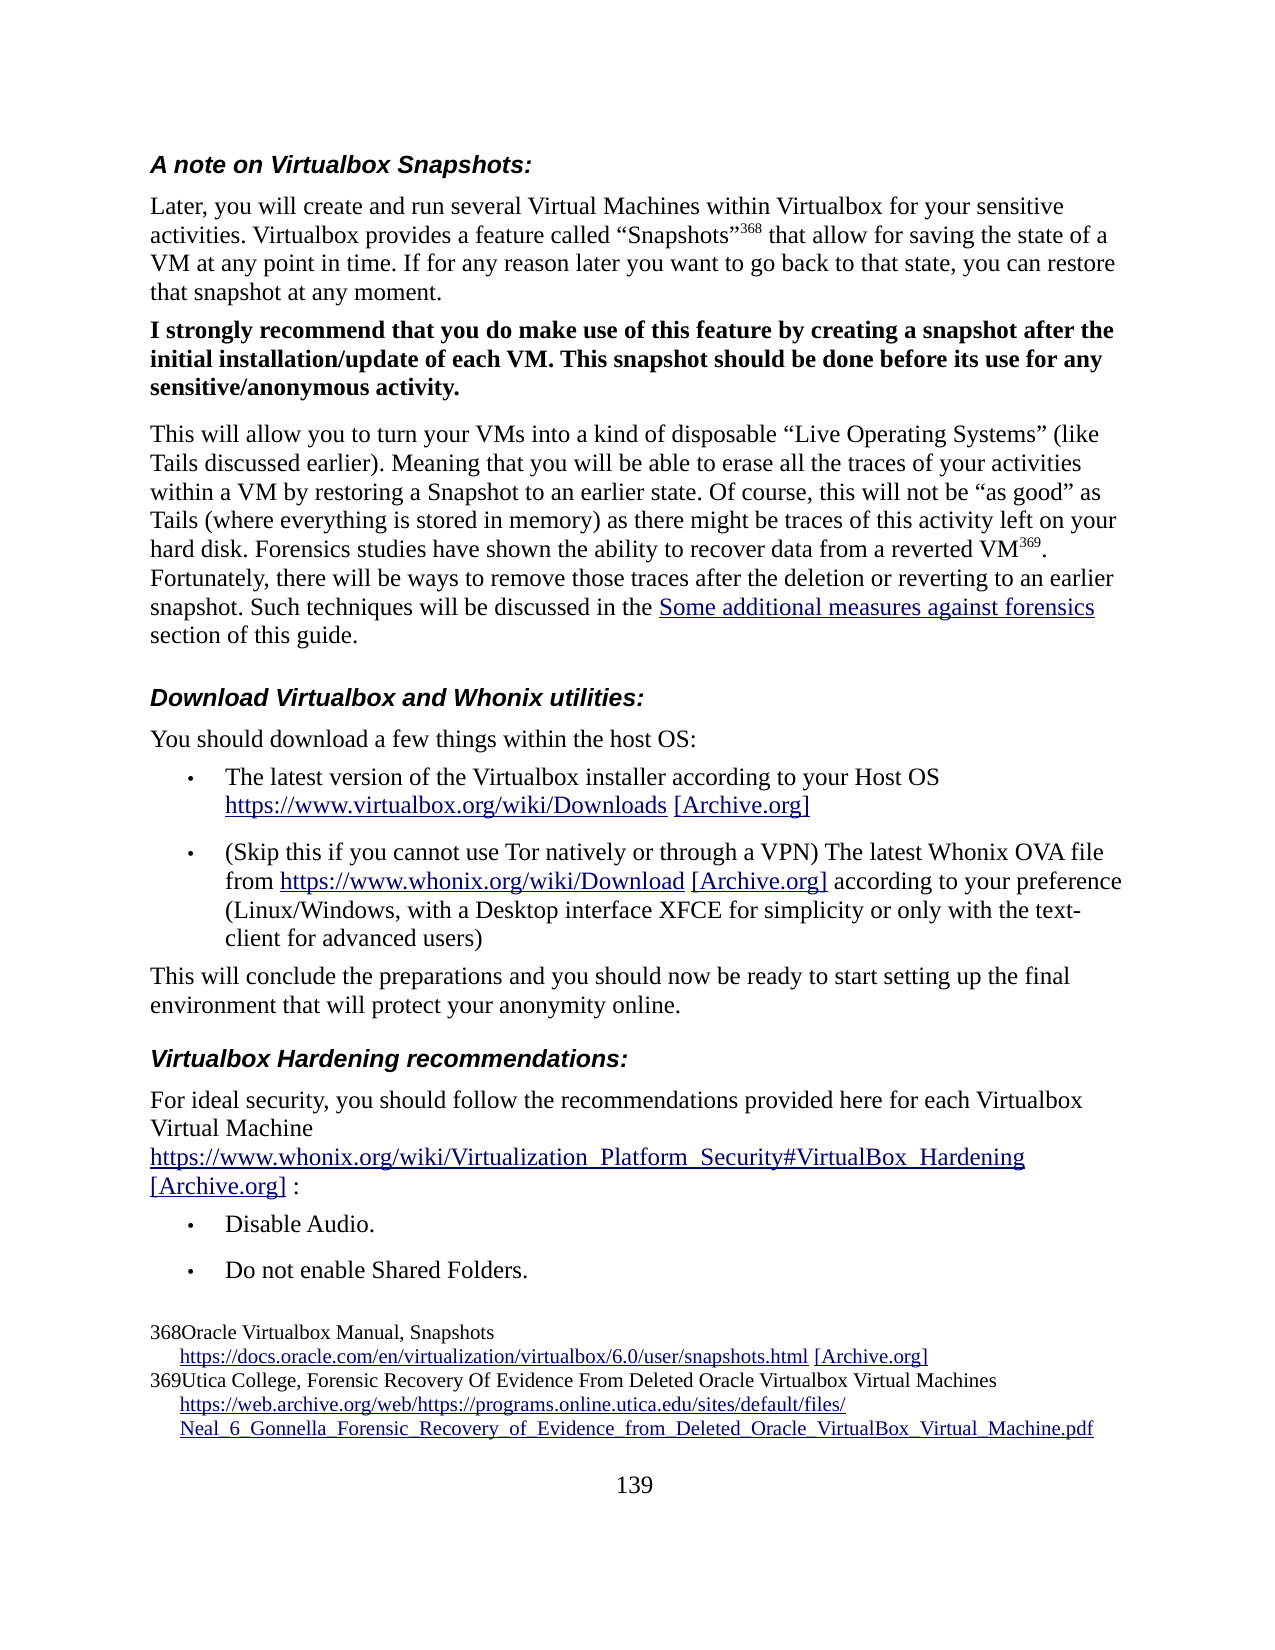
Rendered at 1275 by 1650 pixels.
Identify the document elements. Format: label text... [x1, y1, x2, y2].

text Later, you will create and run several Virtual Machines within Virtualbox for your sensitive activities. Virtualbox provides a feature called “Snapshots” that allow for saving the state of a VM at any point in time. If for any reason later you want to go back to that state, you can restore that snapshot at any moment. [150, 191, 1125, 306]
subtitle A note on Virtualbox Snapshots: [150, 150, 1125, 178]
text Utica College, Forensic Recovery Of Evidence From Deleted Oracle Virtualbox Virtual Machines https://web.archive.org/web/https://programs.online.utica.edu/sites/default/files/Neal_6_Gonnella_Forensic_Recovery_of_Evidence_from_Deleted_Oracle_VirtualBox_Virtual_Machine.pdf [150, 1368, 1125, 1440]
list Disable Audio. [187, 1209, 1125, 1237]
text You should download a few things within the host OS: [150, 724, 1125, 753]
text This will conclude the preparations and you should now be ready to start setting up the final environment that will protect your anonymity online. [150, 961, 1125, 1019]
list (Skip this if you cannot use Tor natively or through a VPN) The latest Whonix OVA file from https://www.whonix.org/wiki/Download [Archive.org] according to your preference (Linux/Windows, with a Desktop interface XFCE for simplicity or only with the text-client for advanced users) [187, 837, 1125, 952]
list The latest version of the Virtualbox installer according to your Host OS https://www.virtualbox.org/wiki/Downloads [Archive.org] [187, 762, 1125, 819]
text I strongly recommend that you do make use of this feature by creating a snapshot after the initial installation/update of each VM. This snapshot should be done before its use for any sensitive/anonymous activity. [150, 315, 1125, 401]
text This will allow you to turn your VMs into a kind of disposable “Live Operating Systems” (like Tails discussed earlier). Meaning that you will be able to erase all the traces of your activities within a VM by restoring a Snapshot to an earlier state. Of course, this will not be “as good” as Tails (where everything is stored in memory) as there might be traces of this activity left on your hard disk. Forensics studies have shown the ability to recover data from a reverted VM. Fortunately, there will be ways to remove those traces after the deletion or reverting to an earlier snapshot. Such techniques will be discussed in the Some additional measures against forensics section of this guide. [150, 419, 1125, 649]
list Do not enable Shared Folders. [187, 1255, 1125, 1284]
text For ideal security, you should follow the recommendations provided here for each Virtualbox Virtual Machine https://www.whonix.org/wiki/Virtualization_Platform_Security#VirtualBox_Hardening [Archive.org] : [150, 1085, 1125, 1200]
subtitle Virtualbox Hardening recommendations: [150, 1044, 1125, 1072]
subtitle Download Virtualbox and Whonix utilities: [150, 683, 1125, 712]
text Oracle Virtualbox Manual, Snapshots https://docs.oracle.com/en/virtualization/virtualbox/6.0/user/snapshots.html [Archive.org] [150, 1320, 1125, 1368]
